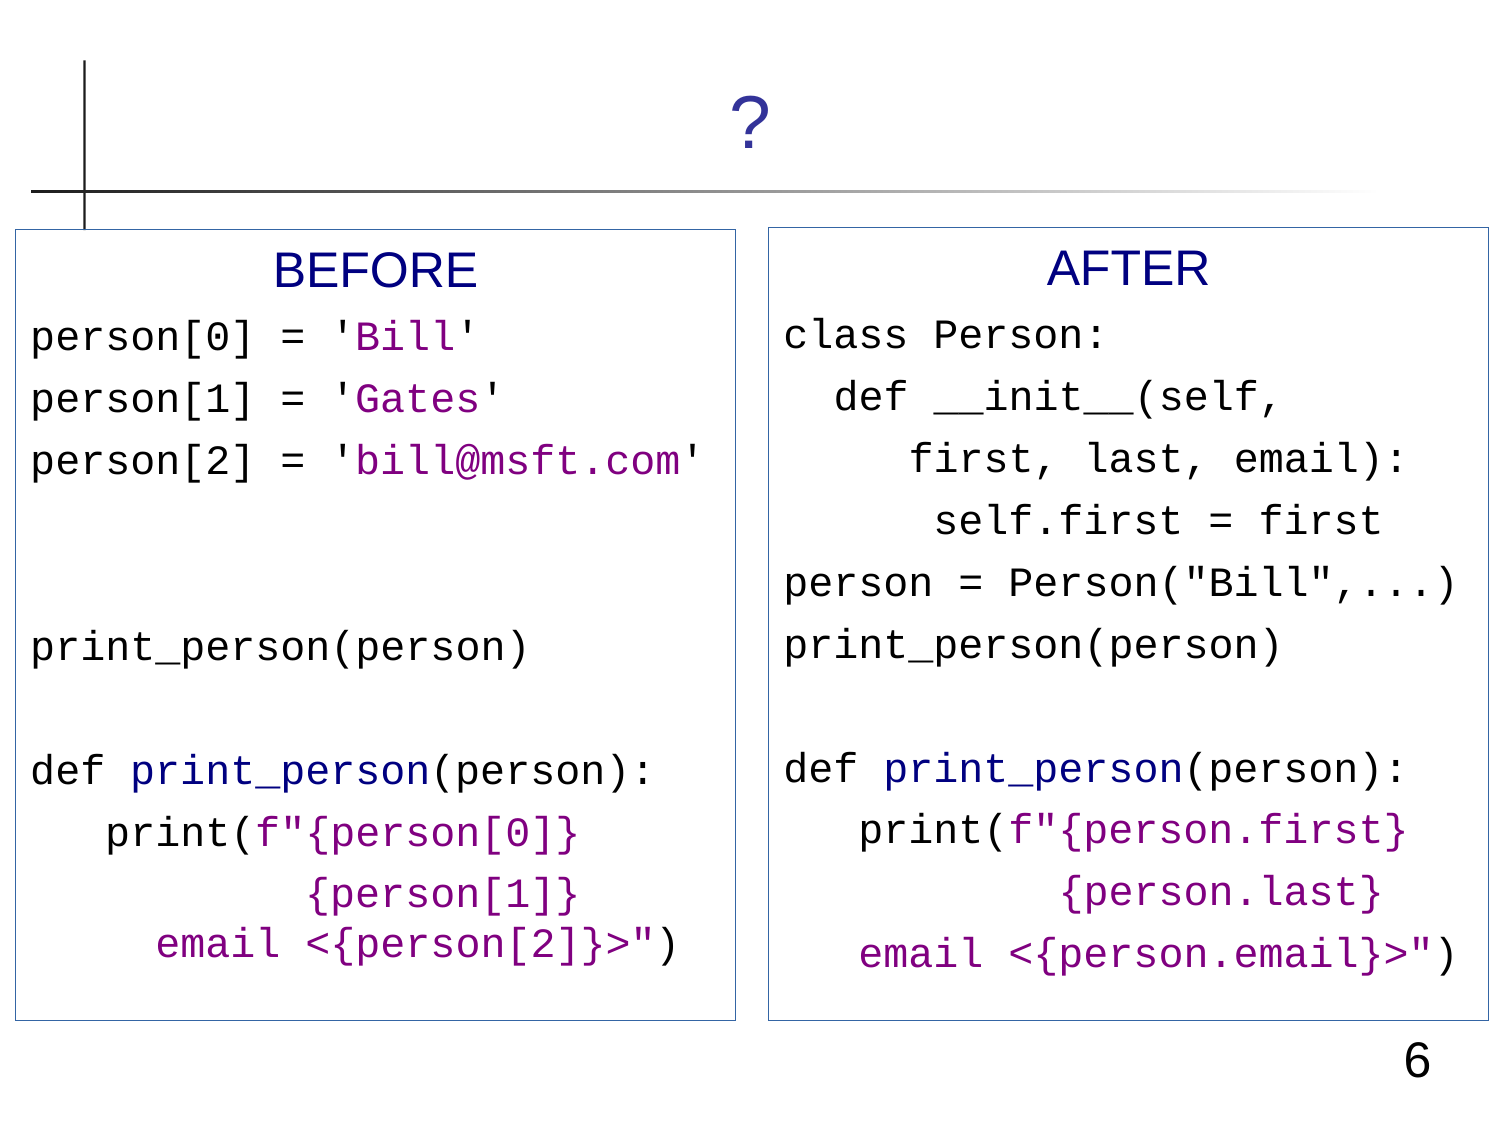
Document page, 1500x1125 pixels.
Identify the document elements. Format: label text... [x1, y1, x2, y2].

list BEFORE person[0] = 'Bill' person[1] = 'Gates' person[2] = 'bill@msft.com' print_person(person) def print_person(person): print(f"{person[0]} {person[1]} email <{person[2]}>") [15, 229, 736, 1021]
text_box [1380, 1020, 1456, 1095]
title ? [50, 37, 1450, 201]
list AFTER class Person: def __init__(self, first, last, email): self.first = first person = Person("Bill",...) print_person(person) def print_person(person): print(f"{person.first} {person.last} email <{person.email}>") [768, 227, 1489, 1021]
